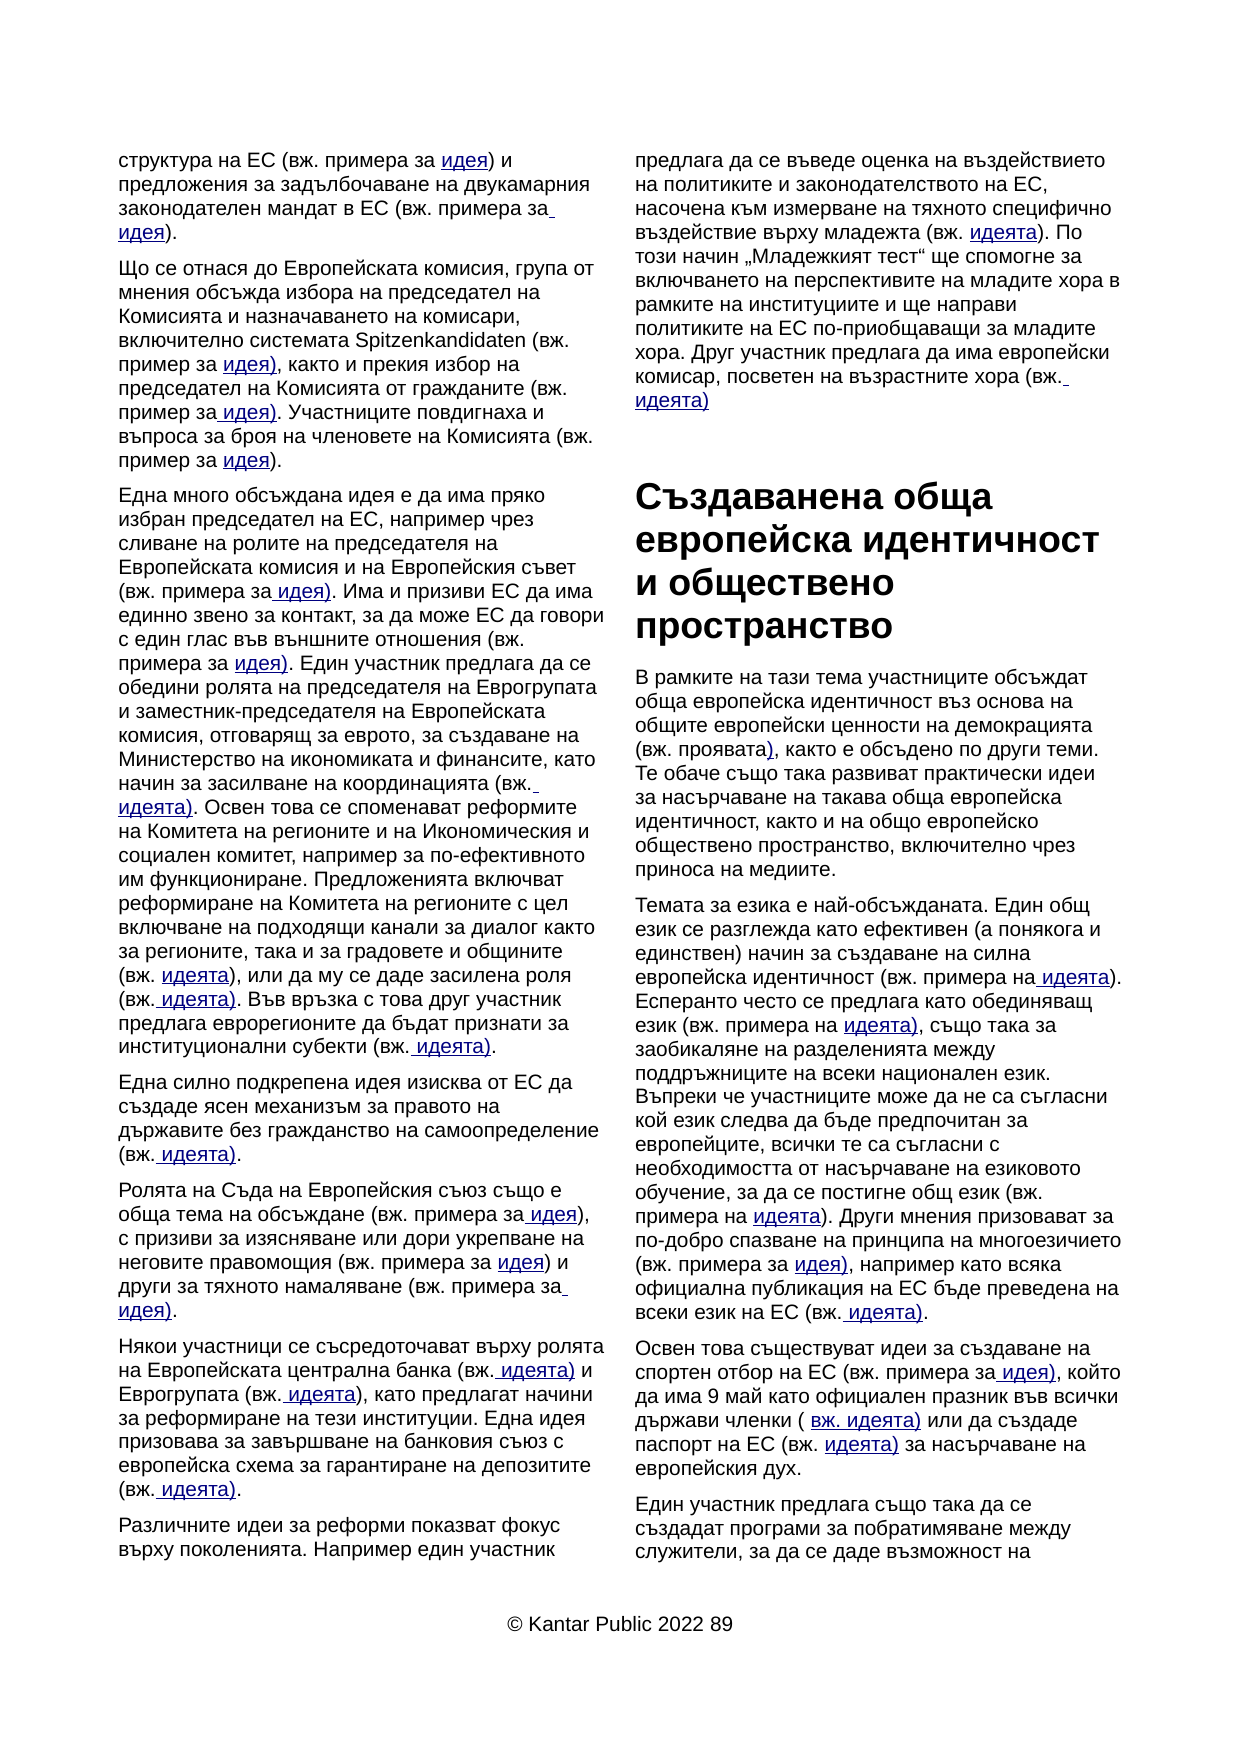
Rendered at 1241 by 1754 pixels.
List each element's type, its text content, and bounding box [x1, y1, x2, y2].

text Една много обсъждана идея е да има пряко избран председател на ЕС, например чрез сливане на ролите на председателя на Европейската комисия и на Европейския съвет (вж. примера за идея). Има и призиви ЕС да има единно звено за контакт, за да може ЕС да говори с един глас във външните отношения (вж. примера за идея). Един участник предлага да се обедини ролята на председателя на Еврогрупата и заместник-председателя на Европейската комисия, отговарящ за еврото, за създаване на Министерство на икономиката и финансите, като начин за засилване на координацията (вж. идеята). Освен това се споменават реформите на Комитета на регионите и на Икономическия и социален комитет, например за по-ефективното им функциониране. Предложенията включват реформиране на Комитета на регионите с цел включване на подходящи канали за диалог както за регионите, така и за градовете и общините (вж. идеята), или да му се даде засилена роля (вж. идеята). Във връзка с това друг участник предлага еврорегионите да бъдат признати за институционални субекти (вж. идеята). [118, 483, 605, 1058]
text Ролята на Съда на Европейския съюз също е обща тема на обсъждане (вж. примера за идея), с призиви за изясняване или дори укрепване на неговите правомощия (вж. примера за идея) и други за тяхното намаляване (вж. примера за идея). [118, 1178, 605, 1322]
text Различните идеи за реформи показват фокус върху поколенията. Например един участник [118, 1513, 605, 1561]
text предлага да се въведе оценка на въздействието на политиките и законодателството на ЕС, насочена към измерване на тяхното специфично въздействие върху младежта (вж. идеята). По този начин „Младежкият тест“ ще спомогне за включването на перспективите на младите хора в рамките на институциите и ще направи политиките на ЕС по-приобщаващи за младите хора. Друг участник предлага да има европейски комисар, посветен на възрастните хора (вж. идеята) [635, 148, 1122, 412]
text Един участник предлага също така да се създадат програми за побратимяване между служители, за да се даде възможност на [635, 1491, 1122, 1563]
text Една силно подкрепена идея изисква от ЕС да създаде ясен механизъм за правото на държавите без гражданство на самоопределение (вж. идеята). [118, 1070, 605, 1166]
text Освен това съществуват идеи за създаване на спортен отбор на ЕС (вж. примера за идея), който да има 9 май като официален празник във всички държави членки ( вж. идеята) или да създаде паспорт на ЕС (вж. идеята) за насърчаване на европейския дух. [635, 1336, 1122, 1479]
text Някои участници се съсредоточават върху ролята на Европейската централна банка (вж. идеята) и Еврогрупата (вж. идеята), като предлагат начини за реформиране на тези институции. Една идея призовава за завършване на банковия съюз с европейска схема за гарантиране на депозитите (вж. идеята). [118, 1333, 605, 1501]
subtitle Създаванена обща европейска идентичност и обществено пространство [635, 474, 1122, 647]
text Темата за езика е най-обсъжданата. Един общ език се разглежда като ефективен (а понякога и единствен) начин за създаване на силна европейска идентичност (вж. примера на идеята). Есперанто често се предлага като обединяващ език (вж. примера на идеята), също така за заобикаляне на разделенията между поддръжниците на всеки национален език. Въпреки че участниците може да не са съгласни кой език следва да бъде предпочитан за европейците, всички те са съгласни с необходимостта от насърчаване на езиковото обучение, за да се постигне общ език (вж. примера на идеята). Други мнения призовават за по-добро спазване на принципа на многоезичието (вж. примера за идея), например като всяка официална публикация на ЕС бъде преведена на всеки език на ЕС (вж. идеята). [635, 893, 1122, 1324]
text Що се отнася до Европейската комисия, група от мнения обсъжда избора на председател на Комисията и назначаването на комисари, включително системата Spitzenkandidaten (вж. пример за идея), както и прекия избор на председател на Комисията от гражданите (вж. пример за идея). Участниците повдигнаха и въпроса за броя на членовете на Комисията (вж. пример за идея). [118, 256, 605, 471]
text структура на ЕС (вж. примера за идея) и предложения за задълбочаване на двукамарния законодателен мандат в ЕС (вж. примера за идея). [118, 148, 605, 244]
text В рамките на тази тема участниците обсъждат обща европейска идентичност въз основа на общите европейски ценности на демокрацията (вж. проявата), както е обсъдено по други теми. Те обаче също така развиват практически идеи за насърчаване на такава обща европейска идентичност, както и на общо европейско обществено пространство, включително чрез приноса на медиите. [635, 665, 1122, 881]
